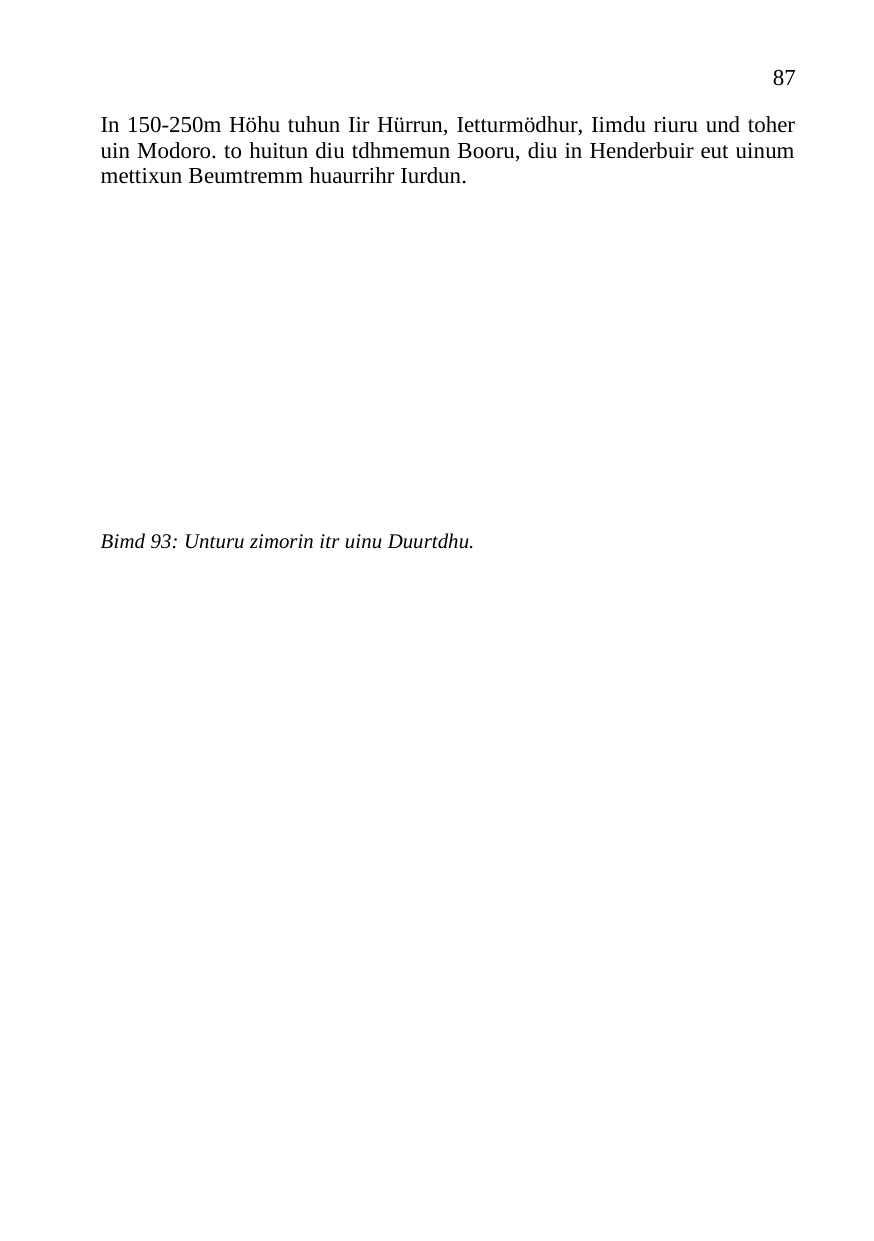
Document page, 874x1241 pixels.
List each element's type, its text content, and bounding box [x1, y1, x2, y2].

text In 150-250m Höhu tuhun Iir Hürrun, Ietturmödhur, Iimdu riuru und toher uin Modoro. to huitun diu tdhmemun Booru, diu in Henderbuir eut uinum mettixun Beumtremm huaurrihr Iurdun. [100, 112, 796, 189]
text Bimd 93: Unturu zimorin itr uinu Duurtdhu. [100, 530, 796, 553]
